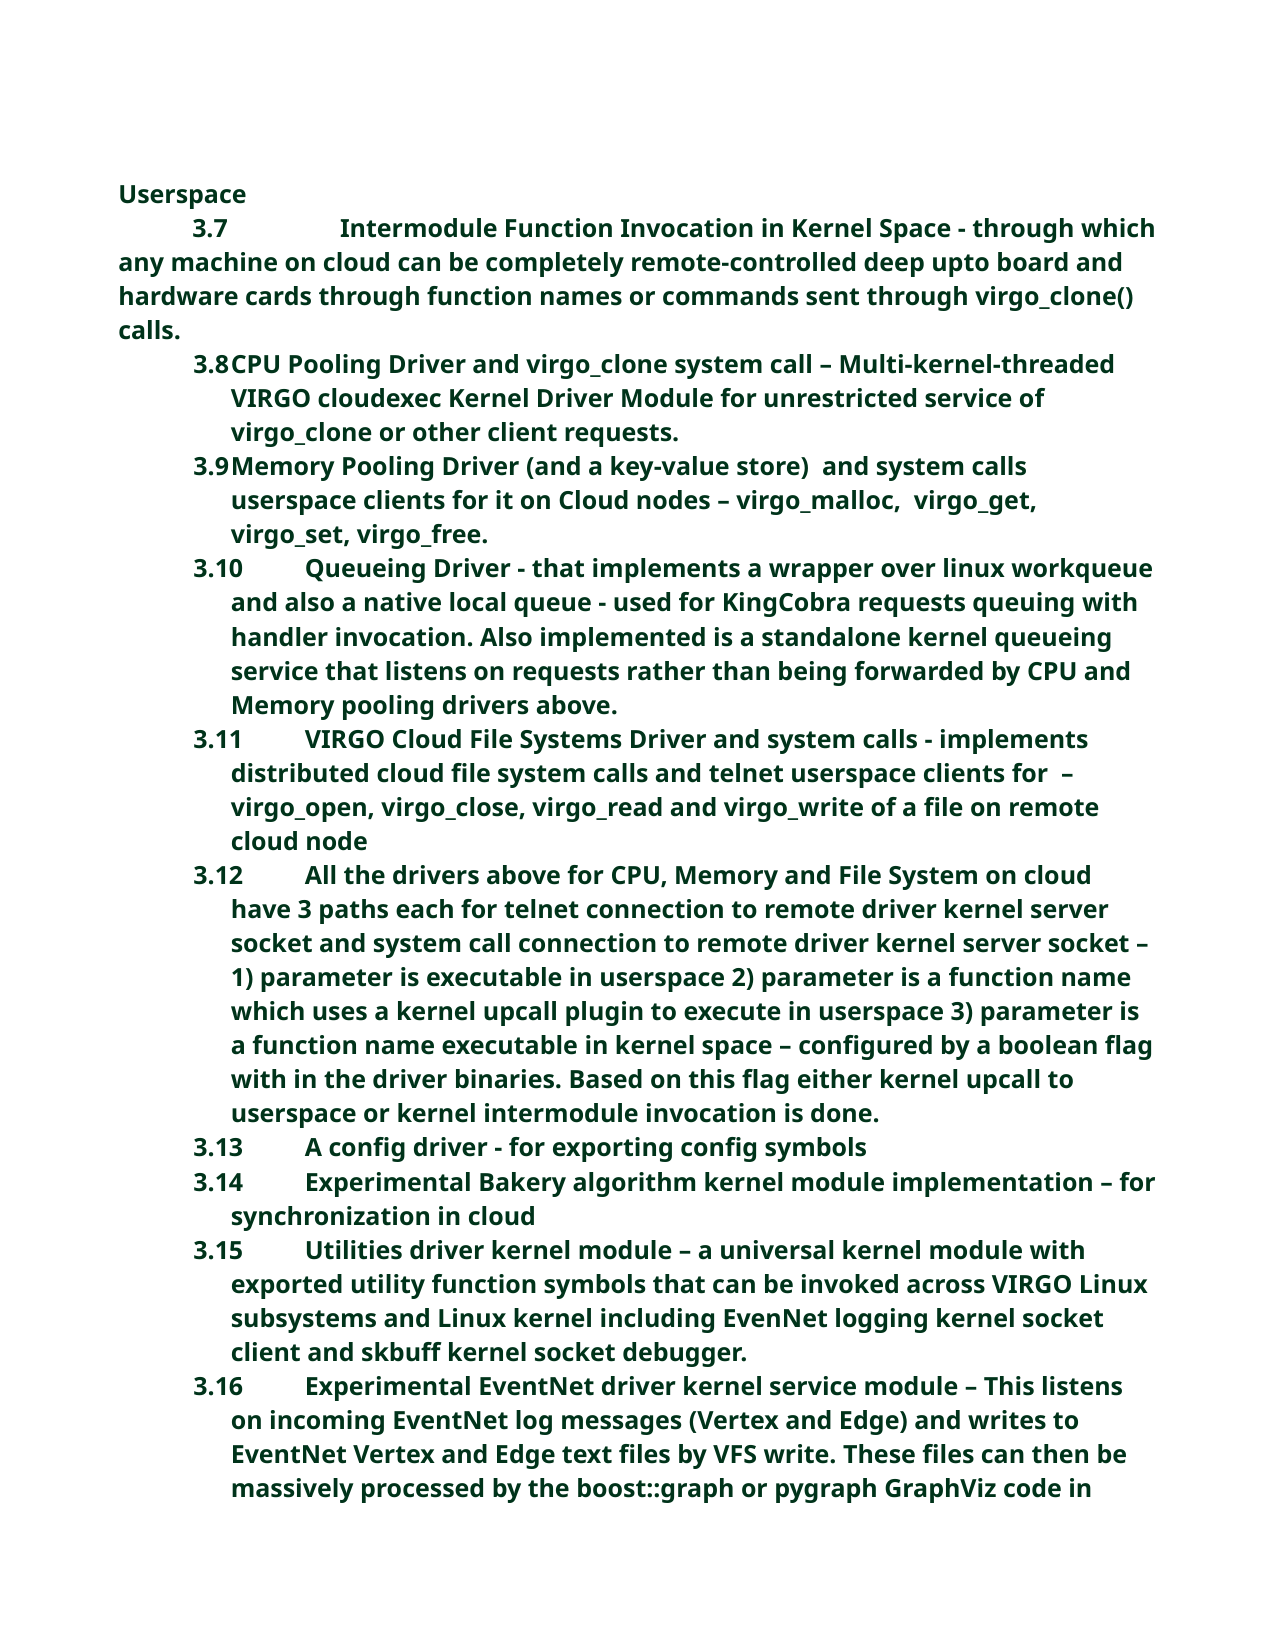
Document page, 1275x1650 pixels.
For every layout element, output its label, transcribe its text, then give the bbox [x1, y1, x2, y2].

list Memory Pooling Driver (and a key-value store) and system calls userspace clients for it on Cloud nodes – virgo_malloc, virgo_get, virgo_set, virgo_free. [193, 449, 1157, 551]
list CPU Pooling Driver and virgo_clone system call – Multi-kernel-threaded VIRGO cloudexec Kernel Driver Module for unrestricted service of virgo_clone or other client requests. [193, 347, 1157, 449]
list Utilities driver kernel module – a universal kernel module with exported utility function symbols that can be invoked across VIRGO Linux subsystems and Linux kernel including EvenNet logging kernel socket client and skbuff kernel socket debugger. [193, 1232, 1157, 1368]
list Experimental Bakery algorithm kernel module implementation – for synchronization in cloud [193, 1164, 1157, 1232]
list VIRGO Cloud File Systems Driver and system calls - implements distributed cloud file system calls and telnet userspace clients for – virgo_open, virgo_close, virgo_read and virgo_write of a file on remote cloud node [193, 721, 1157, 858]
text 3.7 Intermodule Function Invocation in Kernel Space - through which any machine on cloud can be completely remote-controlled deep upto board and hardware cards through function names or commands sent through virgo_clone() calls. [118, 210, 1157, 347]
list Experimental EventNet driver kernel service module – This listens on incoming EventNet log messages (Vertex and Edge) and writes to EventNet Vertex and Edge text files by VFS write. These files can then be massively processed by the boost::graph or pygraph GraphViz code in [193, 1368, 1157, 1505]
list All the drivers above for CPU, Memory and File System on cloud have 3 paths each for telnet connection to remote driver kernel server socket and system call connection to remote driver kernel server socket – 1) parameter is executable in userspace 2) parameter is a function name which uses a kernel upcall plugin to execute in userspace 3) parameter is a function name executable in kernel space – configured by a boolean flag with in the driver binaries. Based on this flag either kernel upcall to userspace or kernel intermodule invocation is done. [193, 858, 1157, 1130]
text Userspace [118, 176, 1157, 210]
list Queueing Driver - that implements a wrapper over linux workqueue and also a native local queue - used for KingCobra requests queuing with handler invocation. Also implemented is a standalone kernel queueing service that listens on requests rather than being forwarded by CPU and Memory pooling drivers above. [193, 551, 1157, 721]
list A config driver - for exporting config symbols [193, 1130, 1157, 1164]
